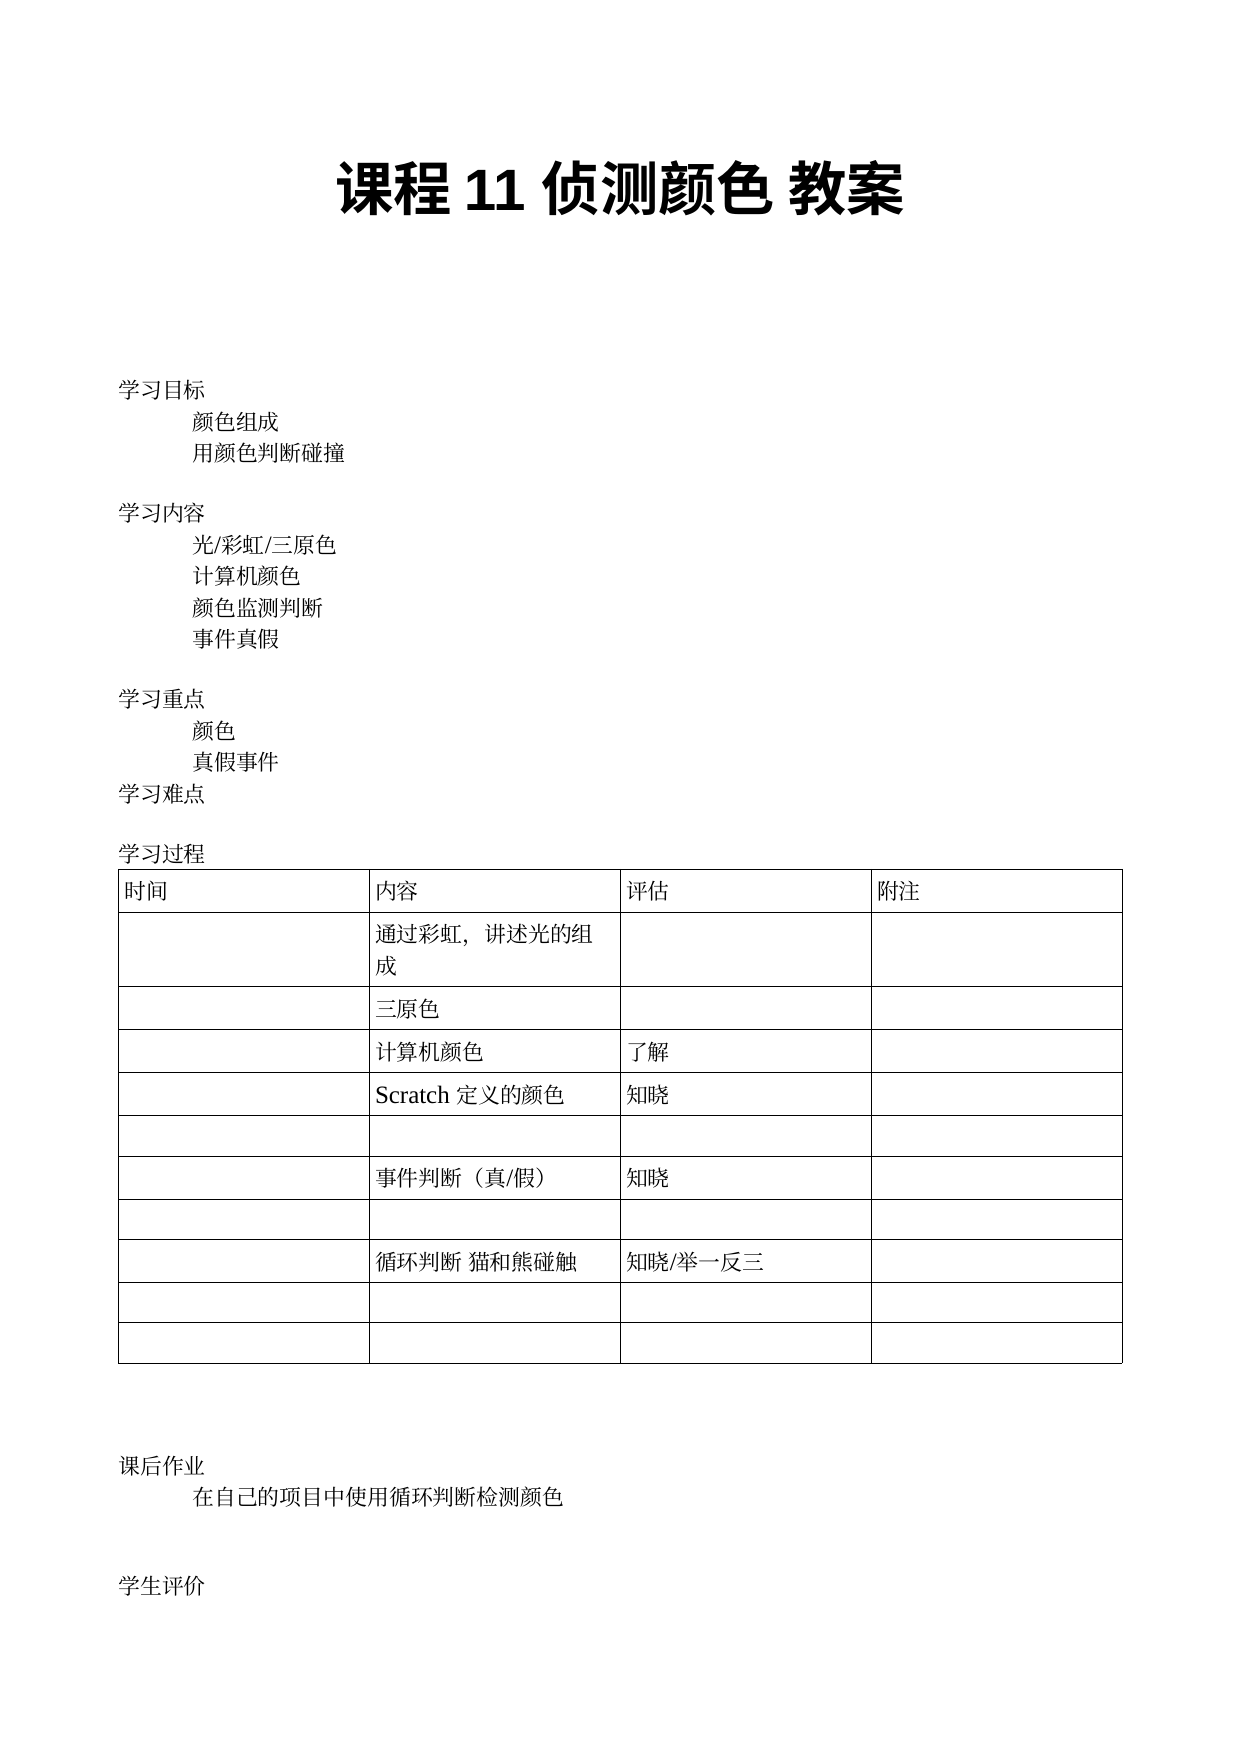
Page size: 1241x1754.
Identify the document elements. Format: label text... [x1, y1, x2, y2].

table_cell [370, 1283, 620, 1322]
table_cell [872, 913, 1122, 986]
text 学习过程 [118, 837, 1122, 869]
table_cell [370, 1323, 620, 1362]
text 颜色 [118, 714, 1122, 746]
table_cell [872, 987, 1122, 1029]
table_cell [872, 1283, 1122, 1322]
text 颜色组成 [118, 405, 1122, 436]
table_cell 知晓 [621, 1073, 871, 1115]
table_cell [119, 1283, 369, 1322]
table_cell 知晓 [621, 1157, 871, 1198]
table_cell 了解 [621, 1030, 871, 1072]
table_cell [370, 1116, 620, 1156]
table_cell Scratch 定义的颜色 [370, 1073, 620, 1115]
text 学习难点 [118, 777, 1122, 808]
table_cell [119, 1073, 369, 1115]
text 学习内容 [118, 497, 1122, 528]
table_cell [621, 1323, 871, 1362]
table_cell 事件判断（真/假） [370, 1157, 620, 1198]
table_cell [621, 1116, 871, 1156]
table_cell 循环判断 猫和熊碰触 [370, 1240, 620, 1282]
text 在自己的项目中使用循环判断检测颜色 [118, 1480, 1122, 1512]
text 学习重点 [118, 683, 1122, 714]
table_cell [370, 1200, 620, 1239]
table_cell [872, 1323, 1122, 1362]
text 光/彩虹/三原色 [118, 528, 1122, 559]
table_cell [119, 1157, 369, 1198]
table_cell [621, 913, 871, 986]
table_cell [872, 1157, 1122, 1198]
table_cell [872, 1030, 1122, 1072]
table_cell 通过彩虹，讲述光的组成 [370, 913, 620, 986]
text 计算机颜色 [118, 559, 1122, 591]
text 课后作业 [118, 1449, 1122, 1480]
text 学生评价 [118, 1569, 1122, 1601]
table_cell [119, 987, 369, 1029]
table_cell [119, 1323, 369, 1362]
table_header 评估 [621, 870, 871, 912]
table_cell [119, 1116, 369, 1156]
text 真假事件 [118, 746, 1122, 777]
title 课程11 侦测颜色 教案 [118, 143, 1122, 228]
table_cell 计算机颜色 [370, 1030, 620, 1072]
table_cell [872, 1240, 1122, 1282]
table_cell [872, 1073, 1122, 1115]
text 用颜色判断碰撞 [118, 436, 1122, 468]
table_cell [119, 913, 369, 986]
text 学习目标 [118, 373, 1122, 405]
table_cell [119, 1200, 369, 1239]
table_cell [119, 1240, 369, 1282]
table_cell [119, 1030, 369, 1072]
table_cell [621, 1283, 871, 1322]
table_cell [621, 1200, 871, 1239]
table_cell 知晓/举一反三 [621, 1240, 871, 1282]
table_cell [872, 1116, 1122, 1156]
text 事件真假 [118, 622, 1122, 654]
table_header 附注 [872, 870, 1122, 912]
text 颜色监测判断 [118, 591, 1122, 622]
table_header 时间 [119, 870, 369, 912]
table_cell 三原色 [370, 987, 620, 1029]
table_cell [621, 987, 871, 1029]
table_header 内容 [370, 870, 620, 912]
table_cell [872, 1200, 1122, 1239]
